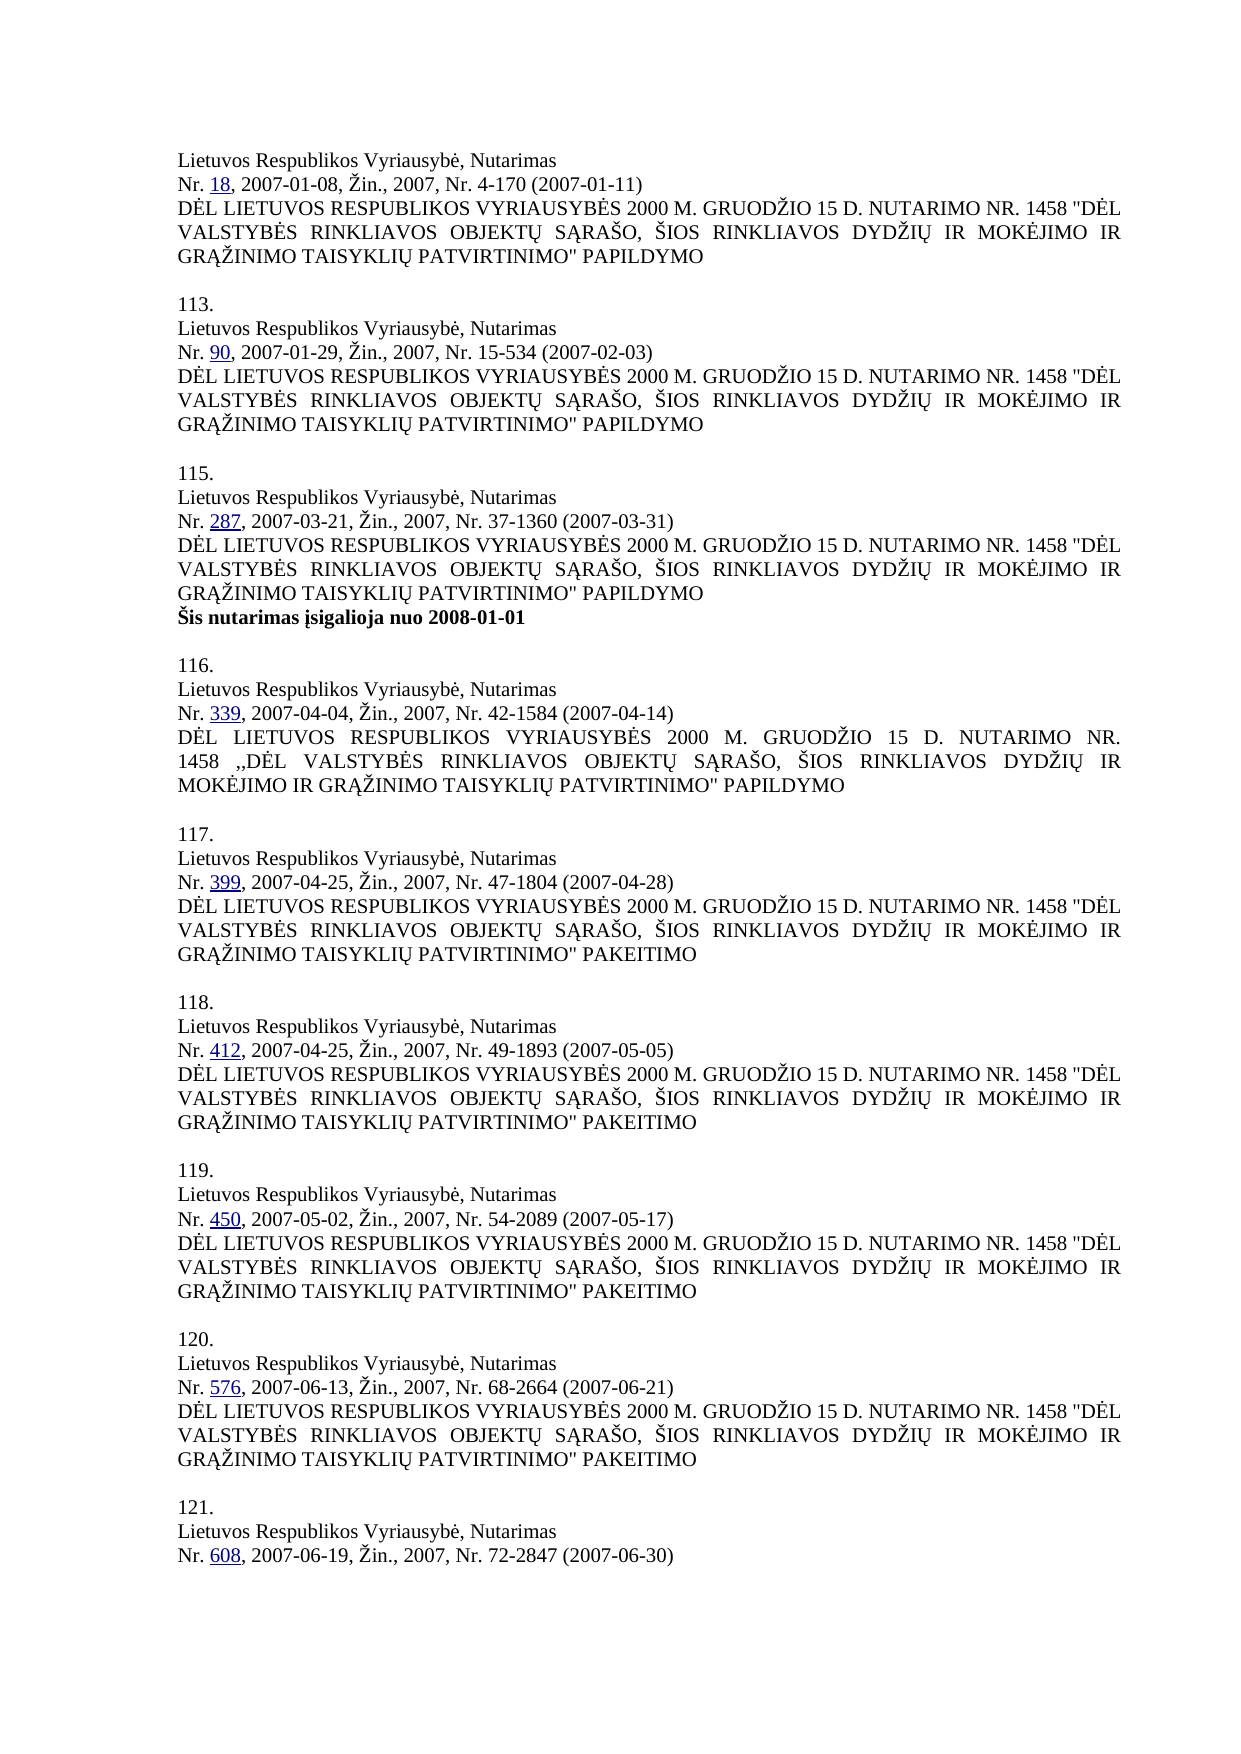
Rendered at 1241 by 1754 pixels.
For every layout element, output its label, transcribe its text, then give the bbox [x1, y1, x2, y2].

text DĖL LIETUVOS RESPUBLIKOS VYRIAUSYBĖS 2000 M. GRUODŽIO 15 D. NUTARIMO NR. 1458 "DĖL VALSTYBĖS RINKLIAVOS OBJEKTŲ SĄRAŠO, ŠIOS RINKLIAVOS DYDŽIŲ IR MOKĖJIMO IR GRĄŽINIMO TAISYKLIŲ PATVIRTINIMO" PAPILDYMO [177, 533, 1122, 605]
text Nr. 412, 2007-04-25, Žin., 2007, Nr. 49-1893 (2007-05-05) [177, 1038, 1122, 1062]
text 120. [177, 1327, 1122, 1351]
text Lietuvos Respublikos Vyriausybė, Nutarimas [177, 1351, 1122, 1375]
text Lietuvos Respublikos Vyriausybė, Nutarimas [177, 677, 1122, 701]
text 121. [177, 1495, 1122, 1519]
text DĖL LIETUVOS RESPUBLIKOS VYRIAUSYBĖS 2000 M. GRUODŽIO 15 D. NUTARIMO NR. 1458 "DĖL VALSTYBĖS RINKLIAVOS OBJEKTŲ SĄRAŠO, ŠIOS RINKLIAVOS DYDŽIŲ IR MOKĖJIMO IR GRĄŽINIMO TAISYKLIŲ PATVIRTINIMO" PAKEITIMO [177, 894, 1122, 966]
text DĖL LIETUVOS RESPUBLIKOS VYRIAUSYBĖS 2000 M. GRUODŽIO 15 D. NUTARIMO NR. 1458 "DĖL VALSTYBĖS RINKLIAVOS OBJEKTŲ SĄRAŠO, ŠIOS RINKLIAVOS DYDŽIŲ IR MOKĖJIMO IR GRĄŽINIMO TAISYKLIŲ PATVIRTINIMO" PAPILDYMO [177, 196, 1122, 268]
text DĖL LIETUVOS RESPUBLIKOS VYRIAUSYBĖS 2000 M. GRUODŽIO 15 D. NUTARIMO NR. 1458 "DĖL VALSTYBĖS RINKLIAVOS OBJEKTŲ SĄRAŠO, ŠIOS RINKLIAVOS DYDŽIŲ IR MOKĖJIMO IR GRĄŽINIMO TAISYKLIŲ PATVIRTINIMO" PAKEITIMO [177, 1231, 1122, 1303]
text DĖL LIETUVOS RESPUBLIKOS VYRIAUSYBĖS 2000 M. GRUODŽIO 15 D. NUTARIMO NR. 1458 "DĖL VALSTYBĖS RINKLIAVOS OBJEKTŲ SĄRAŠO, ŠIOS RINKLIAVOS DYDŽIŲ IR MOKĖJIMO IR GRĄŽINIMO TAISYKLIŲ PATVIRTINIMO" PAPILDYMO [177, 364, 1122, 436]
text Nr. 339, 2007-04-04, Žin., 2007, Nr. 42-1584 (2007-04-14) [177, 701, 1122, 725]
text Nr. 287, 2007-03-21, Žin., 2007, Nr. 37-1360 (2007-03-31) [177, 509, 1122, 533]
text 119. [177, 1158, 1122, 1182]
text Nr. 399, 2007-04-25, Žin., 2007, Nr. 47-1804 (2007-04-28) [177, 869, 1122, 894]
text Lietuvos Respublikos Vyriausybė, Nutarimas [177, 1519, 1122, 1543]
text 115. [177, 461, 1122, 484]
text Lietuvos Respublikos Vyriausybė, Nutarimas [177, 846, 1122, 869]
text 113. [177, 292, 1122, 316]
text DĖL LIETUVOS RESPUBLIKOS VYRIAUSYBĖS 2000 M. GRUODŽIO 15 D. NUTARIMO NR. 1458 ,,DĖL VALSTYBĖS RINKLIAVOS OBJEKTŲ SĄRAŠO, ŠIOS RINKLIAVOS DYDŽIŲ IR MOKĖJIMO IR GRĄŽINIMO TAISYKLIŲ PATVIRTINIMO" PAPILDYMO [177, 725, 1122, 797]
text 118. [177, 990, 1122, 1014]
text 117. [177, 821, 1122, 846]
text 116. [177, 653, 1122, 677]
text Lietuvos Respublikos Vyriausybė, Nutarimas [177, 316, 1122, 340]
text Nr. 18, 2007-01-08, Žin., 2007, Nr. 4-170 (2007-01-11) [177, 172, 1122, 196]
text Šis nutarimas įsigalioja nuo 2008-01-01 [177, 605, 1122, 629]
text Lietuvos Respublikos Vyriausybė, Nutarimas [177, 148, 1122, 172]
text Lietuvos Respublikos Vyriausybė, Nutarimas [177, 1182, 1122, 1206]
text DĖL LIETUVOS RESPUBLIKOS VYRIAUSYBĖS 2000 M. GRUODŽIO 15 D. NUTARIMO NR. 1458 "DĖL VALSTYBĖS RINKLIAVOS OBJEKTŲ SĄRAŠO, ŠIOS RINKLIAVOS DYDŽIŲ IR MOKĖJIMO IR GRĄŽINIMO TAISYKLIŲ PATVIRTINIMO" PAKEITIMO [177, 1062, 1122, 1134]
text Nr. 576, 2007-06-13, Žin., 2007, Nr. 68-2664 (2007-06-21) [177, 1375, 1122, 1399]
text Nr. 450, 2007-05-02, Žin., 2007, Nr. 54-2089 (2007-05-17) [177, 1206, 1122, 1231]
text DĖL LIETUVOS RESPUBLIKOS VYRIAUSYBĖS 2000 M. GRUODŽIO 15 D. NUTARIMO NR. 1458 "DĖL VALSTYBĖS RINKLIAVOS OBJEKTŲ SĄRAŠO, ŠIOS RINKLIAVOS DYDŽIŲ IR MOKĖJIMO IR GRĄŽINIMO TAISYKLIŲ PATVIRTINIMO" PAKEITIMO [177, 1399, 1122, 1471]
text Lietuvos Respublikos Vyriausybė, Nutarimas [177, 1014, 1122, 1038]
text Nr. 90, 2007-01-29, Žin., 2007, Nr. 15-534 (2007-02-03) [177, 340, 1122, 364]
text Nr. 608, 2007-06-19, Žin., 2007, Nr. 72-2847 (2007-06-30) [177, 1543, 1122, 1567]
text Lietuvos Respublikos Vyriausybė, Nutarimas [177, 484, 1122, 509]
